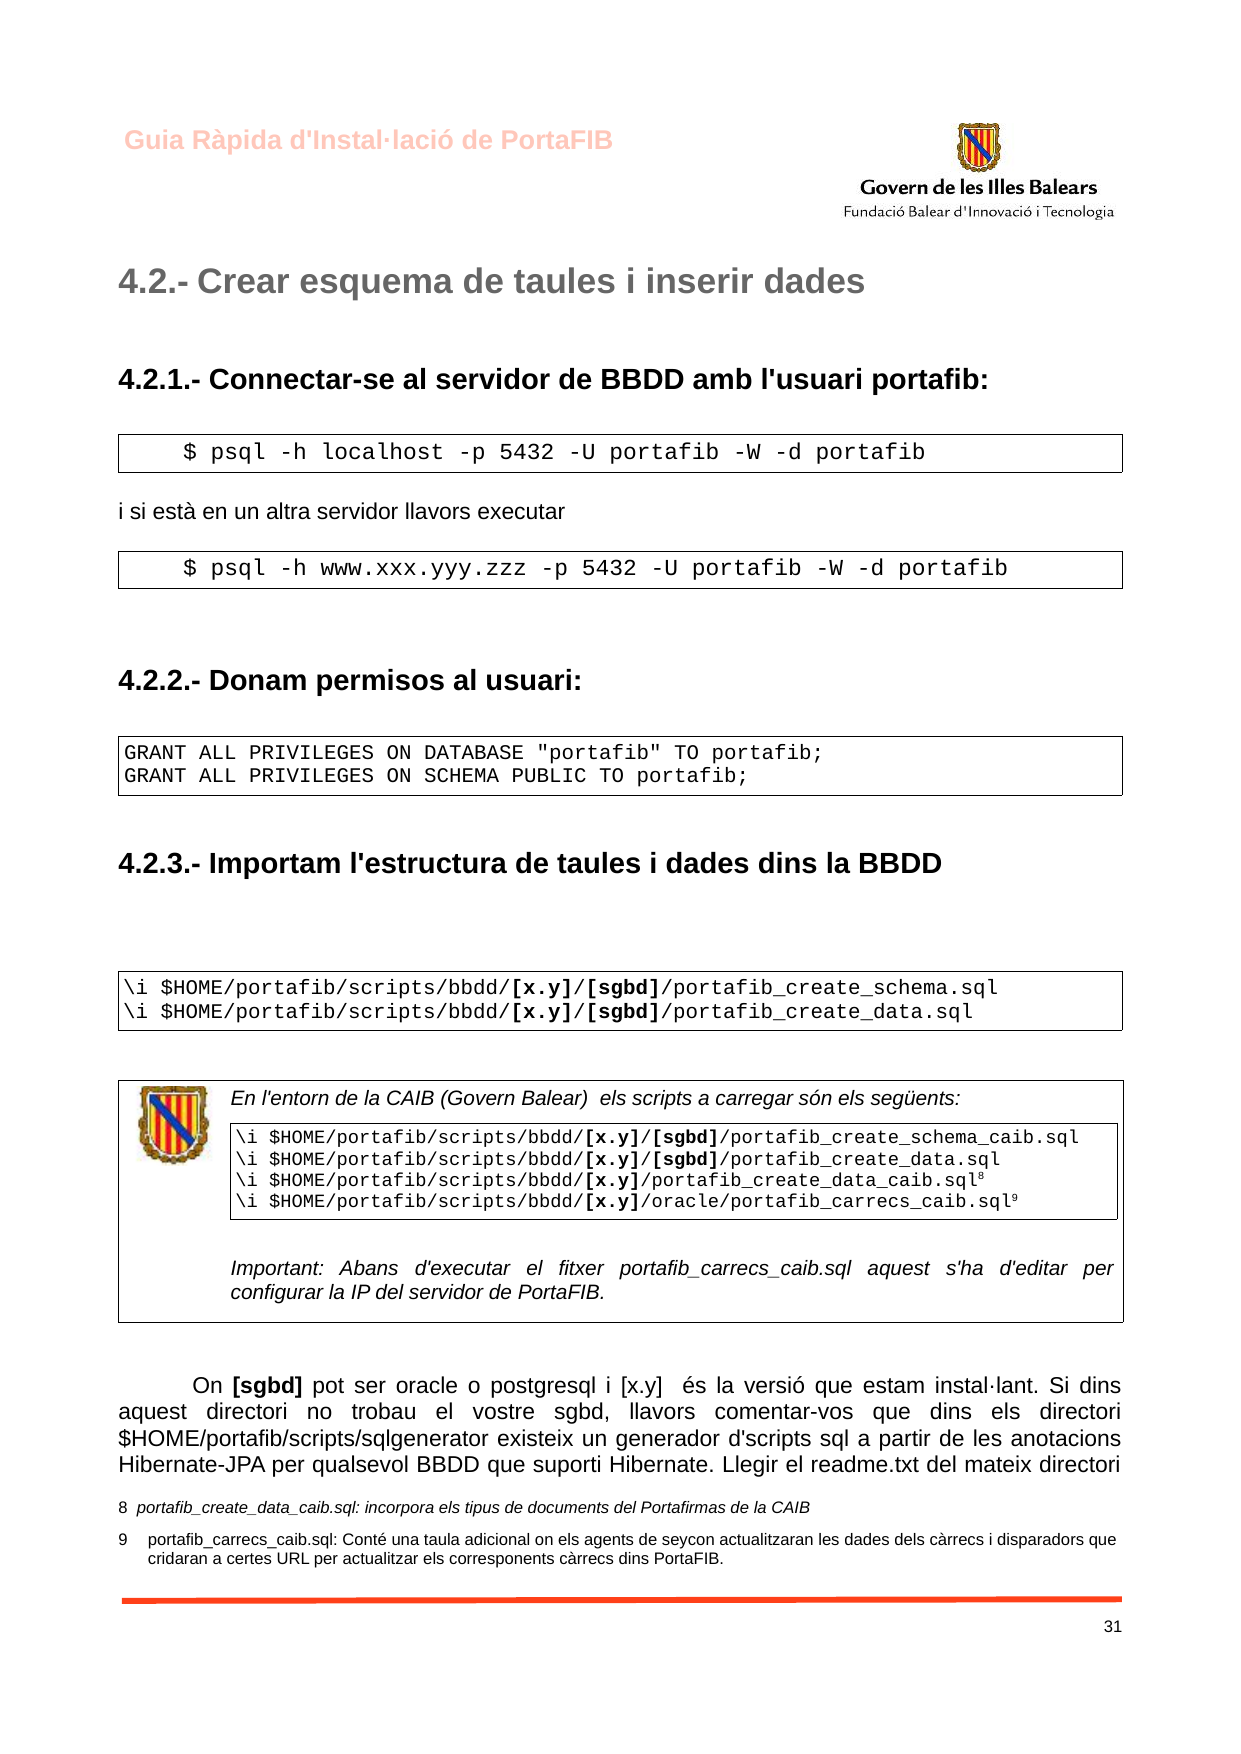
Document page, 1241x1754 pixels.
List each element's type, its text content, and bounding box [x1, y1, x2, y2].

subtitle Importam l'estructura de taules i dades dins la BBDD [118, 846, 1122, 880]
picture [840, 123, 1117, 220]
table_header GRANT ALL PRIVILEGES ON DATABASE "portafib" TO portafib; GRANT ALL PRIVILEGES ON SCHEMA PUBLIC TO portafib; [119, 737, 1122, 795]
subtitle Connectar-se al servidor de BBDD amb l'usuari portafib: [118, 362, 1122, 395]
text On [sgbd] pot ser oracle o postgresql i [x.y] és la versió que estam instal·lant. Si dins aquest directori no trobau el vostre sgbd, llavors comentar-vos que dins els directori $HOME/portafib/scripts/sqlgenerator existeix un generador d'scripts sql a partir de les anotacions Hibernate-JPA per qualsevol BBDD que suporti Hibernate. Llegir el readme.txt del mateix directori [118, 1372, 1122, 1477]
subtitle Crear esquema de taules i inserir dades [118, 260, 1122, 301]
table_header En l'entorn de la CAIB (Govern Balear) els scripts a carregar són els següents: Important: Abans d'executar el fitxer portafib_carrecs_caib.sql aquest s'ha d'editar per configurar la IP del servidor de PortaFIB. [225, 1081, 1123, 1322]
picture [134, 1086, 214, 1166]
table_header $ psql -h www.xxx.yyy.zzz -p 5432 -U portafib -W -d portafib [119, 552, 1122, 588]
subtitle Donam permisos al usuari: [118, 663, 1122, 697]
table_header \i $HOME/portafib/scripts/bbdd/[x.y]/[sgbd]/portafib_create_schema_caib.sql \i $HOME/portafib/scripts/bbdd/[x.y]/[sgbd]/portafib_create_data.sql \i $HOME/portafib/scripts/bbdd/[x.y]/portafib_create_data_caib.sql \i $HOME/portafib/scripts/bbdd/[x.y]/oracle/portafib_carrecs_caib.sql [231, 1124, 1117, 1219]
text i si està en un altra servidor llavors executar [118, 498, 1122, 524]
table_header $ psql -h localhost -p 5432 -U portafib -W -d portafib [119, 435, 1122, 472]
table_header [119, 1081, 225, 1322]
table_header \i $HOME/portafib/scripts/bbdd/[x.y]/[sgbd]/portafib_create_schema.sql \i $HOME/portafib/scripts/bbdd/[x.y]/[sgbd]/portafib_create_data.sql [119, 972, 1122, 1030]
